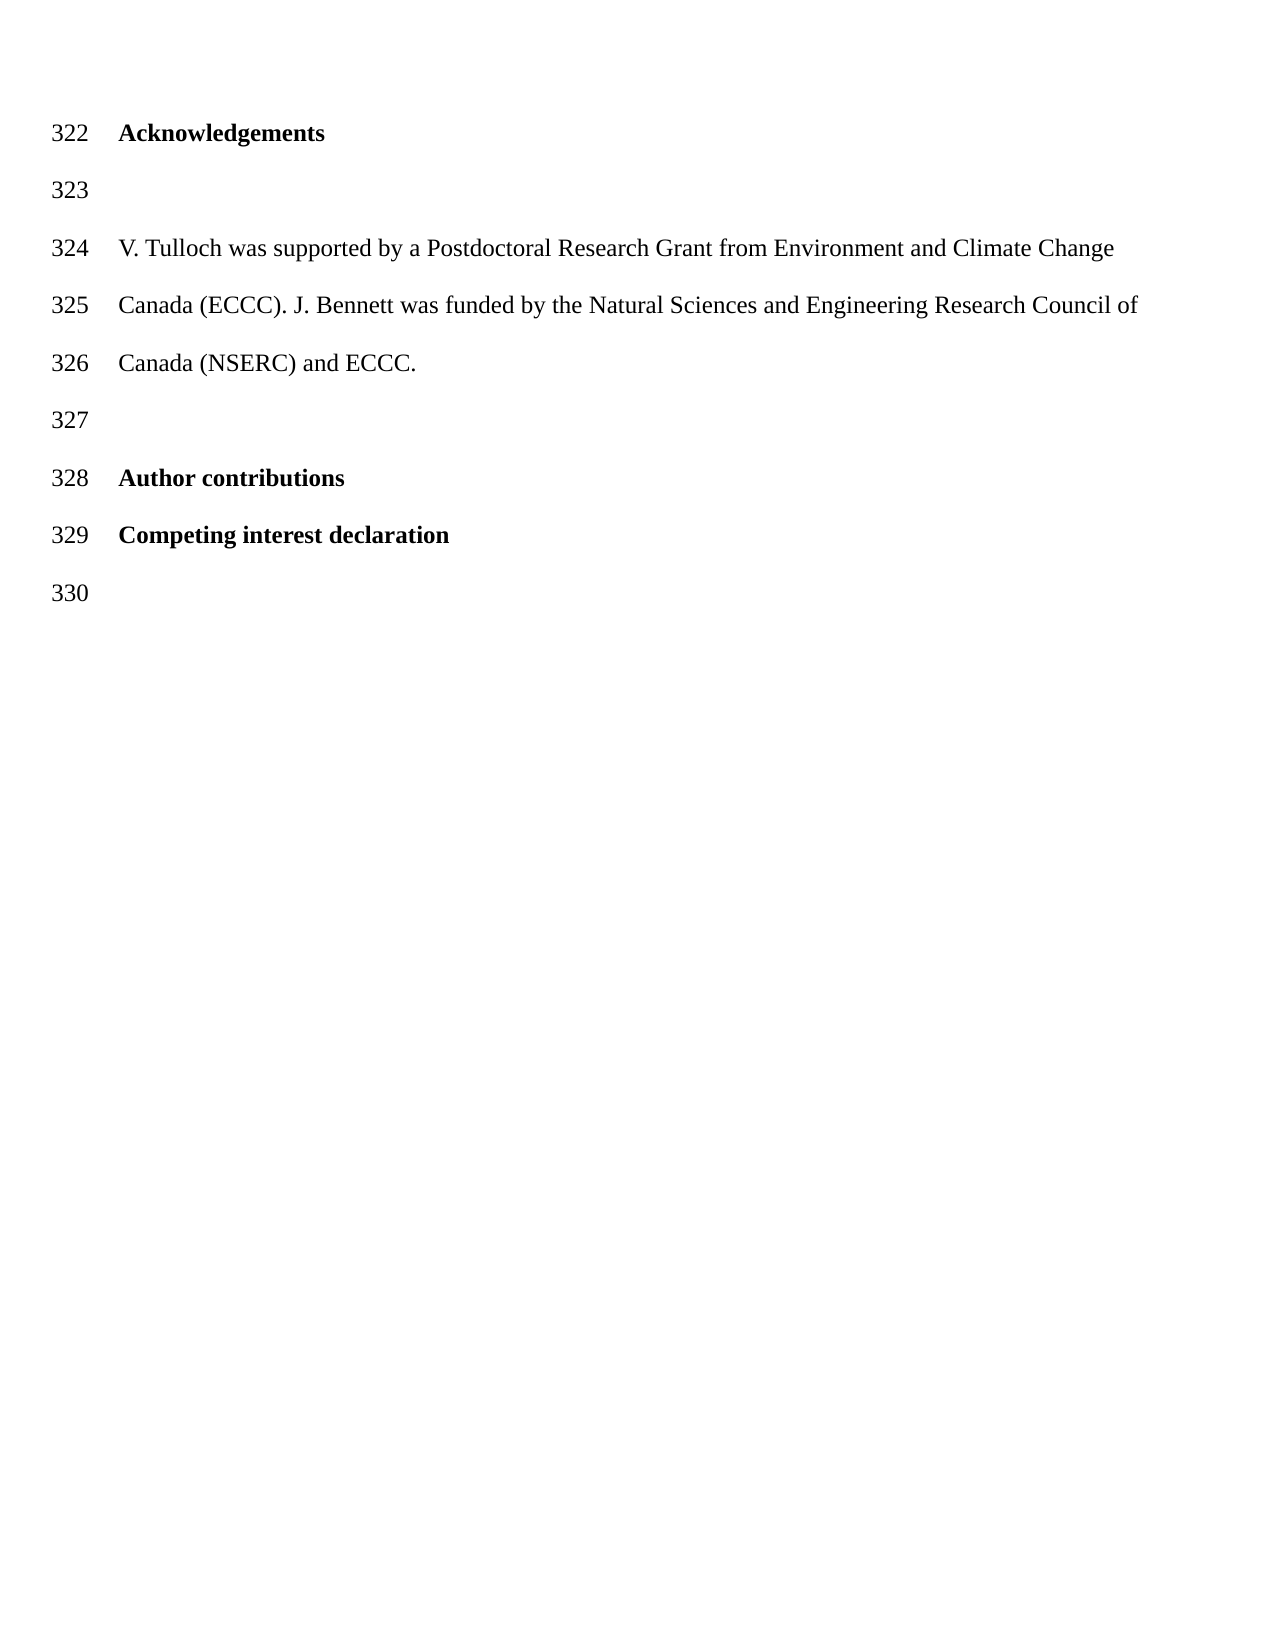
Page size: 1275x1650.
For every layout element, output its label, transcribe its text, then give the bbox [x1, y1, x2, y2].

text Acknowledgements [118, 118, 1157, 147]
text Competing interest declaration [118, 521, 1157, 549]
text Author contributions [118, 463, 1157, 492]
text V. Tulloch was supported by a Postdoctoral Research Grant from Environment and Climate Change Canada (ECCC). J. Bennett was funded by the Natural Sciences and Engineering Research Council of Canada (NSERC) and ECCC. [118, 233, 1157, 377]
